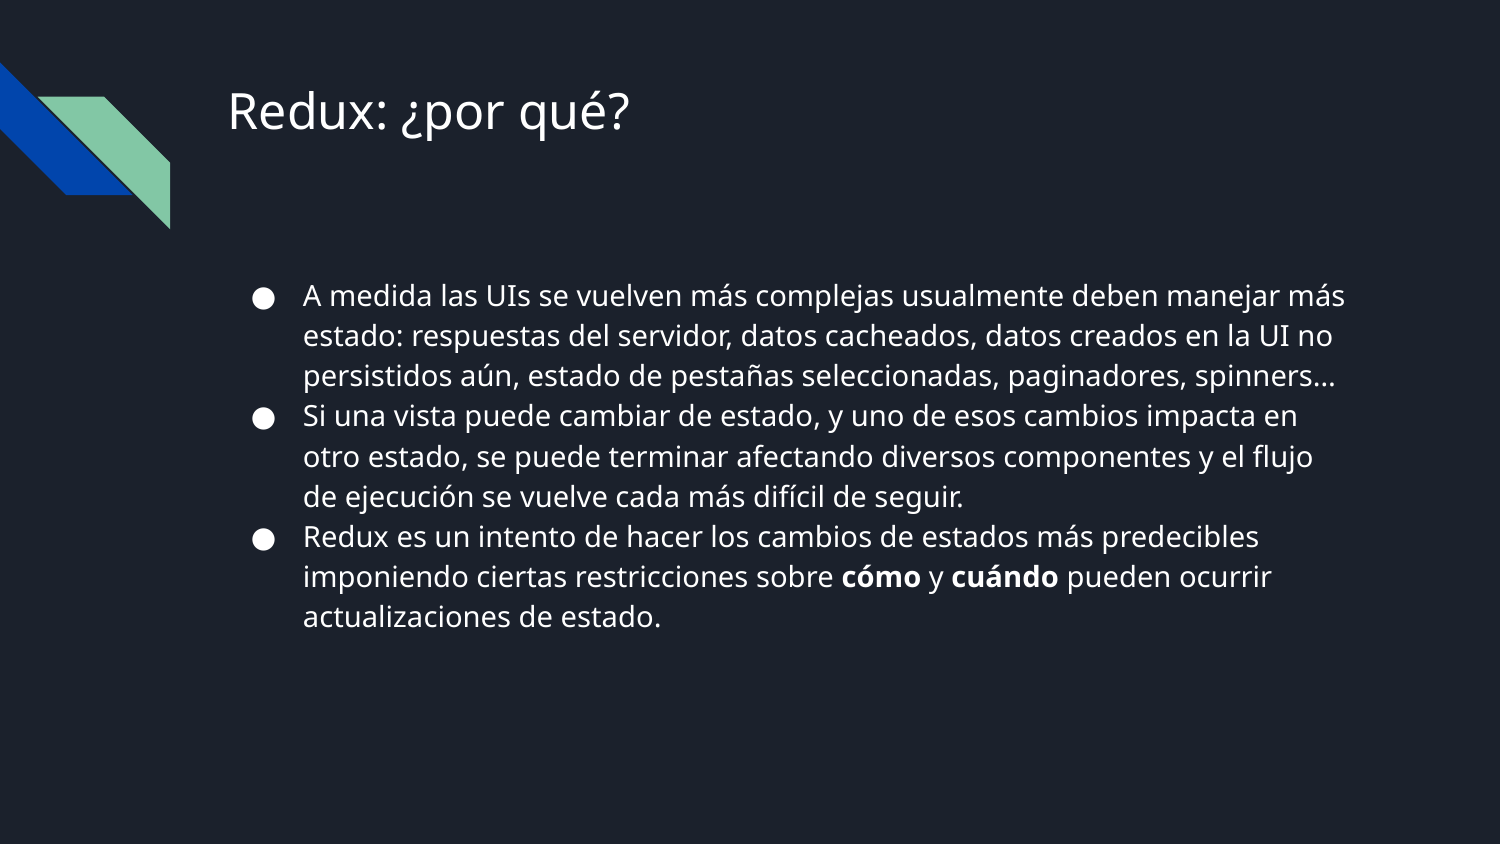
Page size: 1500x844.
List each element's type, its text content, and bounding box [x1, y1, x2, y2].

list A medida las UIs se vuelven más complejas usualmente deben manejar más estado: respuestas del servidor, datos cacheados, datos creados en la UI no persistidos aún, estado de pestañas seleccionadas, paginadores, spinners… Si una vista puede cambiar de estado, y uno de esos cambios impacta en otro estado, se puede terminar afectando diversos componentes y el flujo de ejecución se vuelve cada más difícil de seguir. Redux es un intento de hacer los cambios de estados más predecibles imponiendo ciertas restricciones sobre cómo y cuándo pueden ocurrir actualizaciones de estado. [212, 257, 1368, 735]
title Redux: ¿por qué? [212, 64, 1368, 215]
